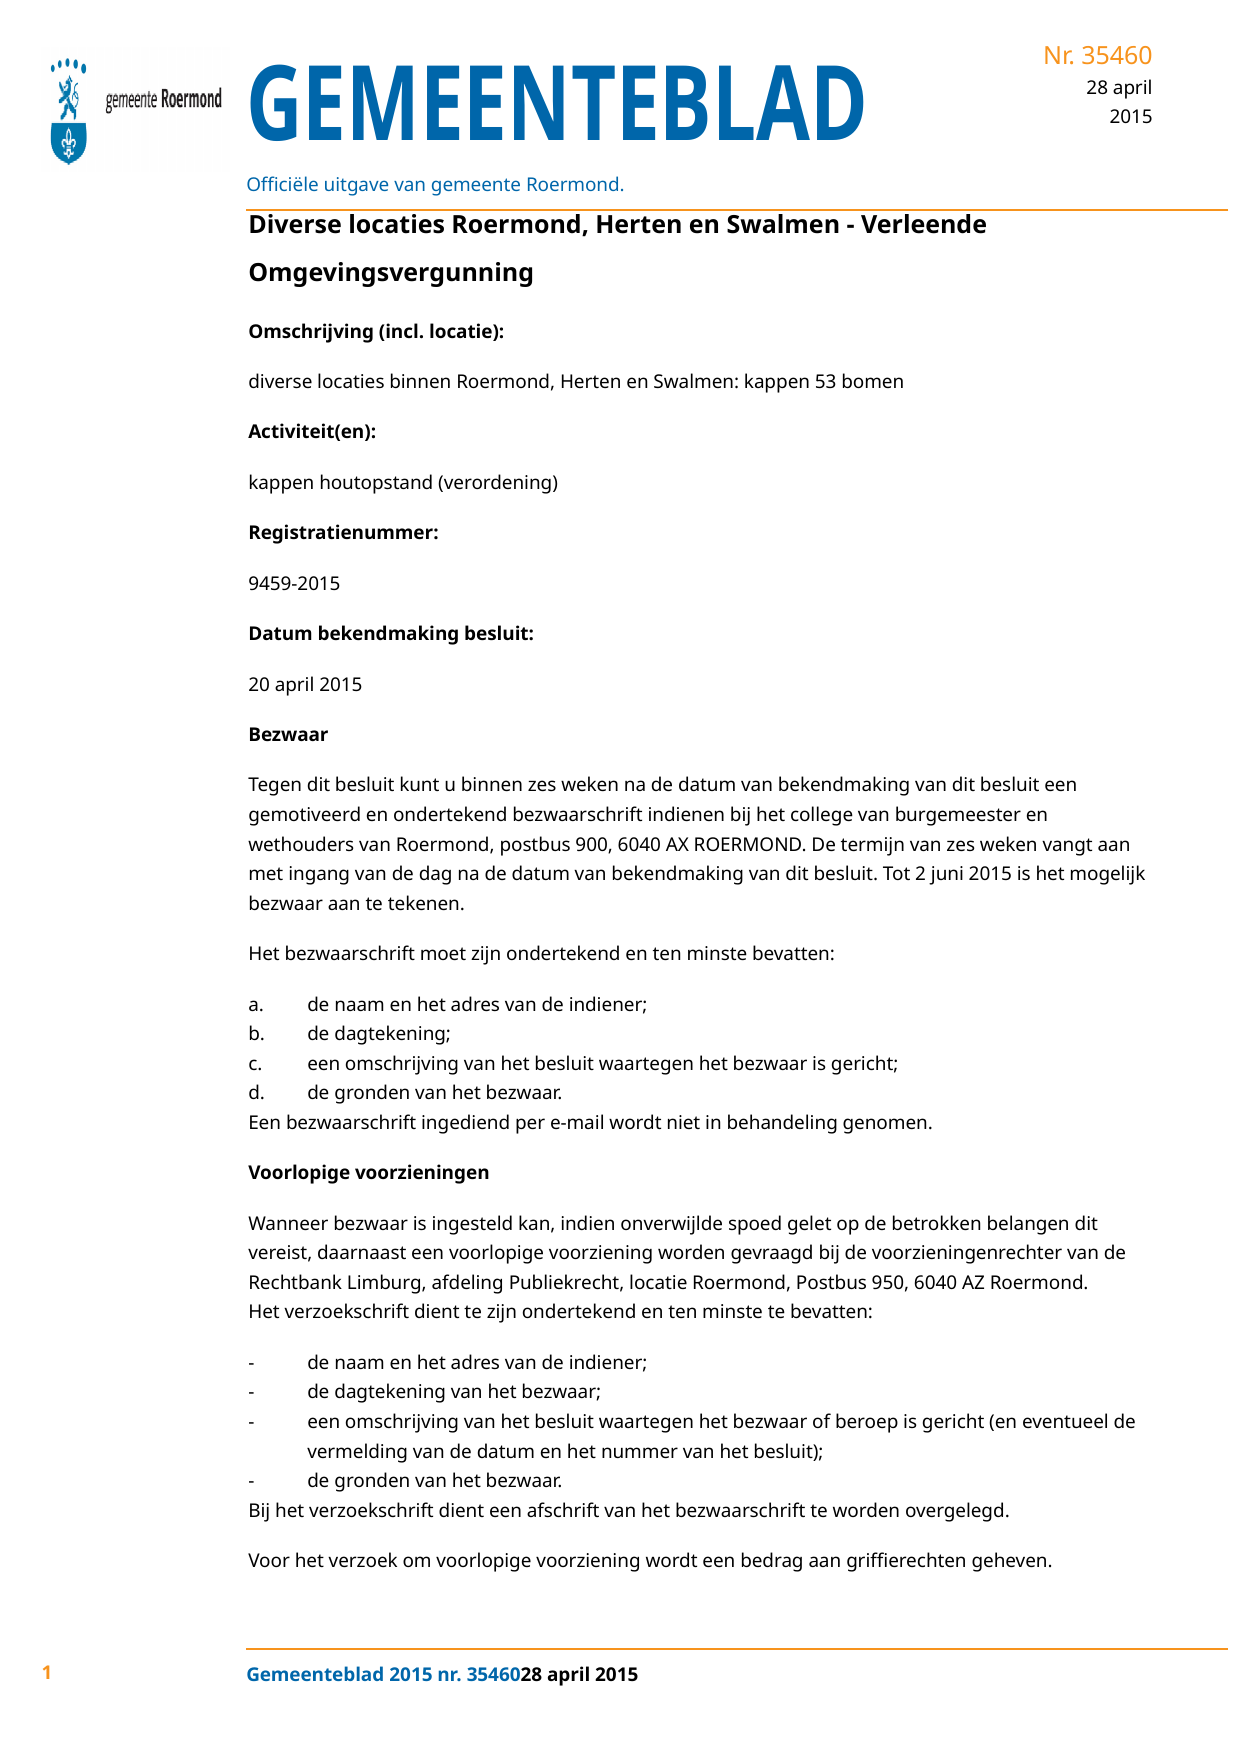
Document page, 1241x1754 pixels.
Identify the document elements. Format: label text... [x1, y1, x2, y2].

text Het bezwaarschrift moet zijn ondertekend en ten minste bevatten: [248, 940, 1152, 966]
list een omschrijving van het besluit waartegen het bezwaar of beroep is gericht (en eventueel de vermelding van de datum en het nummer van het besluit); [248, 1408, 1152, 1464]
list de dagtekening van het bezwaar; [248, 1379, 1152, 1404]
text kappen houtopstand (verordening) [248, 469, 1152, 495]
text Datum bekendmaking besluit: [248, 620, 1152, 646]
list een omschrijving van het besluit waartegen het bezwaar is gericht; [248, 1050, 1152, 1076]
list de gronden van het bezwaar. [248, 1079, 1152, 1105]
text Bezwaar [248, 721, 1152, 747]
text Bij het verzoekschrift dient een afschrift van het bezwaarschrift te worden overgelegd. [248, 1497, 1152, 1523]
list de naam en het adres van de indiener; [248, 991, 1152, 1017]
text Voor het verzoek om voorlopige voorziening wordt een bedrag aan griffierechten geheven. [248, 1547, 1152, 1573]
text Tegen dit besluit kunt u binnen zes weken na de datum van bekendmaking van dit besluit een gemotiveerd en ondertekend bezwaarschrift indienen bij het college van burgemeester en wethouders van Roermond, postbus 900, 6040 AX ROERMOND. De termijn van zes weken vangt aan met ingang van de dag na de datum van bekendmaking van dit besluit. Tot 2 juni 2015 is het mogelijk bezwaar aan te tekenen. [248, 772, 1152, 916]
text 20 april 2015 [248, 671, 1152, 697]
list de dagtekening; [248, 1020, 1152, 1046]
text Registratienummer: [248, 519, 1152, 545]
text diverse locaties binnen Roermond, Herten en Swalmen: kappen 53 bomen [248, 368, 1152, 394]
text Activiteit(en): [248, 419, 1152, 444]
text Diverse locaties Roermond, Herten en Swalmen - Verleende Omgevingsvergunning [248, 211, 1152, 288]
list de naam en het adres van de indiener; [248, 1349, 1152, 1375]
text Omschrijving (incl. locatie): [248, 318, 1152, 344]
text 9459-2015 [248, 570, 1152, 596]
picture [41, 47, 231, 172]
list de gronden van het bezwaar. [248, 1467, 1152, 1493]
text Een bezwaarschrift ingediend per e-mail wordt niet in behandeling genomen. [248, 1109, 1152, 1135]
text Voorlopige voorzieningen [248, 1159, 1152, 1185]
text Wanneer bezwaar is ingesteld kan, indien onverwijlde spoed gelet op de betrokken belangen dit vereist, daarnaast een voorlopige voorziening worden gevraagd bij de voorzieningenrechter van de Rechtbank Limburg, afdeling Publiekrecht, locatie Roermond, Postbus 950, 6040 AZ Roermond. Het verzoekschrift dient te zijn ondertekend en ten minste te bevatten: [248, 1210, 1152, 1324]
